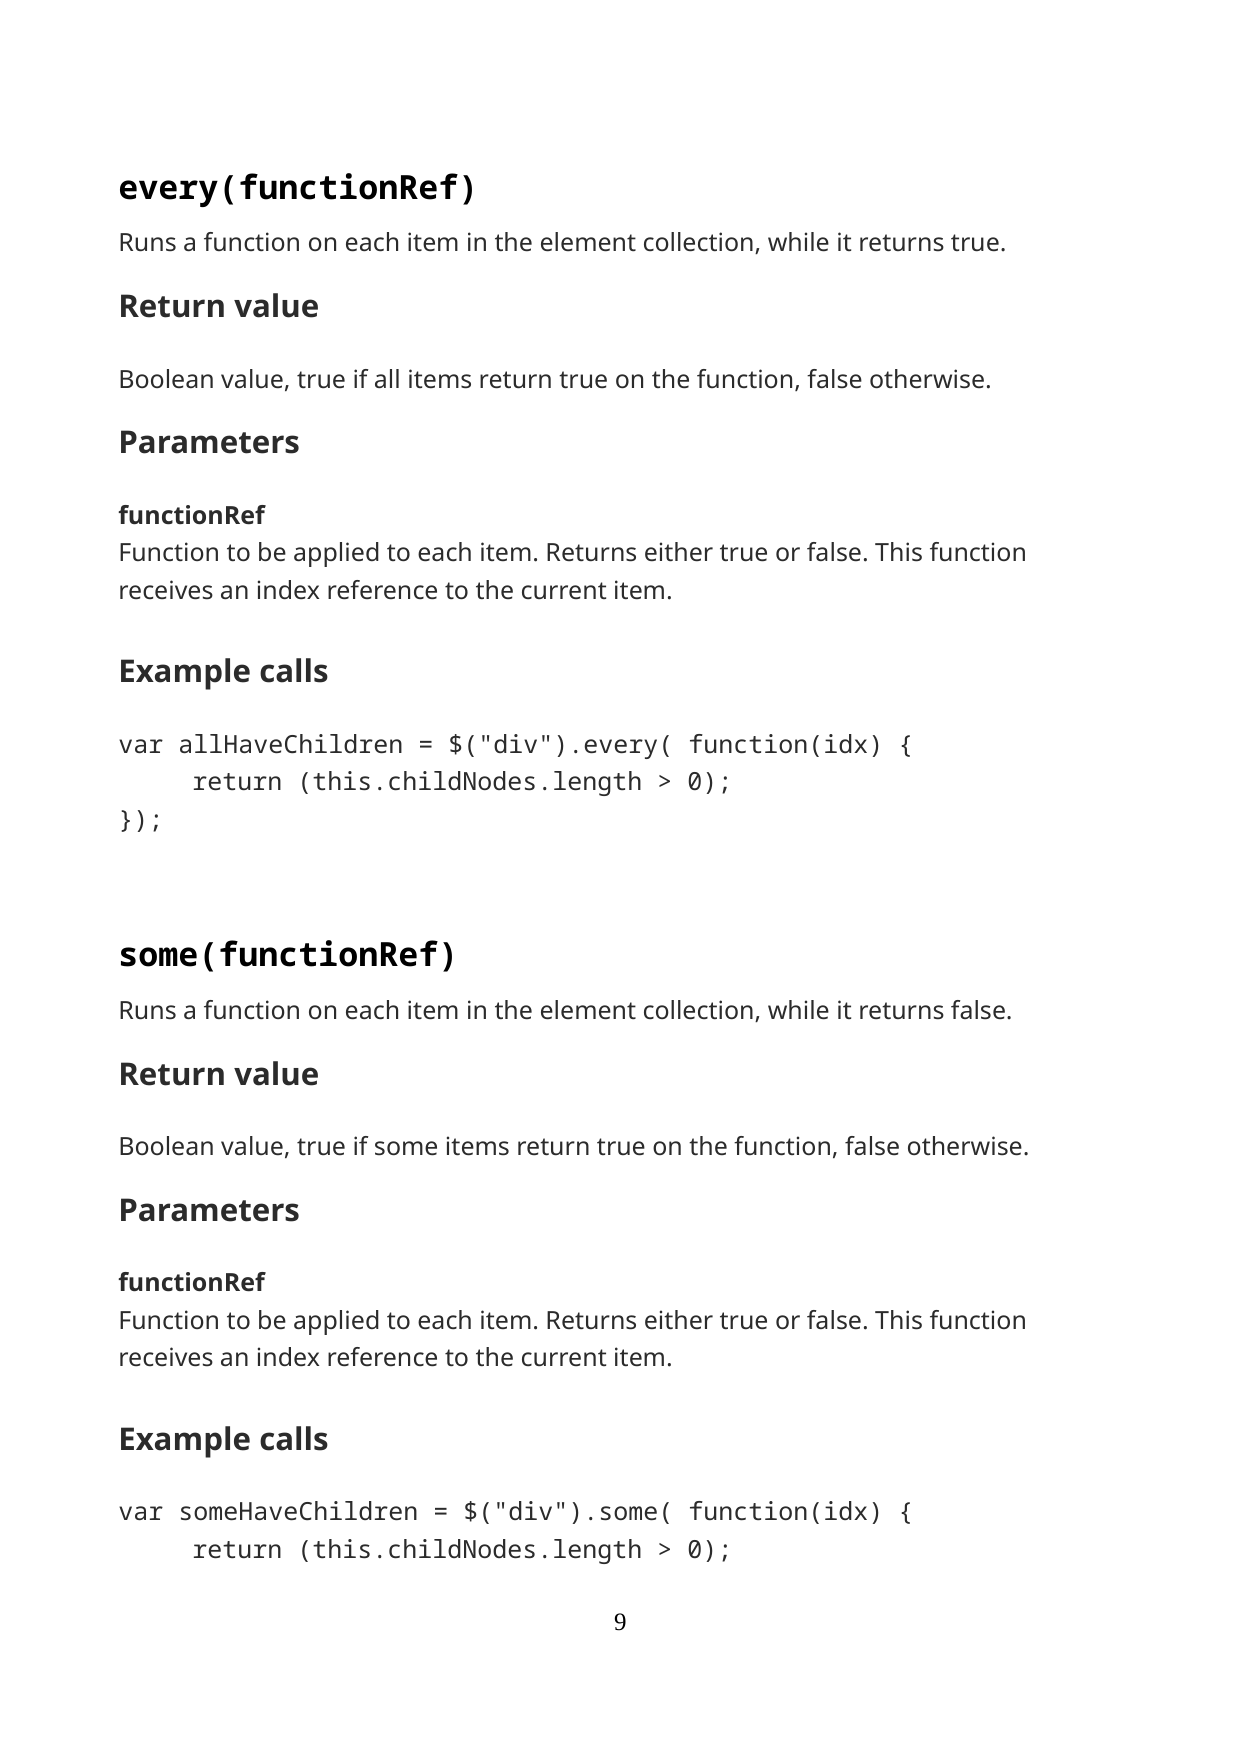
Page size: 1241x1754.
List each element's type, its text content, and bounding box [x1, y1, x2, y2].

text Parameters [118, 1188, 1122, 1230]
text Runs a function on each item in the element collection, while it returns false. [118, 989, 1122, 1026]
text var someHaveChildren = $("div").some( function(idx) { return (this.childNodes.length > 0); [118, 1491, 1122, 1566]
text functionRef [118, 1262, 1122, 1299]
text Boolean value, true if all items return true on the function, false otherwise. [118, 358, 1122, 395]
text var allHaveChildren = $("div").every( function(idx) { return (this.childNodes.length > 0); }); [118, 723, 1122, 836]
subtitle some(functionRef) [118, 886, 1122, 976]
text Return value [118, 284, 1122, 327]
text Example calls [118, 607, 1122, 692]
text Example calls [118, 1374, 1122, 1459]
text Return value [118, 1051, 1122, 1094]
subtitle every(functionRef) [118, 118, 1122, 209]
text Runs a function on each item in the element collection, while it returns true. [118, 221, 1122, 259]
text functionRef [118, 494, 1122, 532]
text Parameters [118, 420, 1122, 463]
text Function to be applied to each item. Returns either true or false. This function receives an index reference to the current item. [118, 1299, 1122, 1374]
text Function to be applied to each item. Returns either true or false. This function receives an index reference to the current item. [118, 532, 1122, 607]
text Boolean value, true if some items return true on the function, false otherwise. [118, 1125, 1122, 1163]
